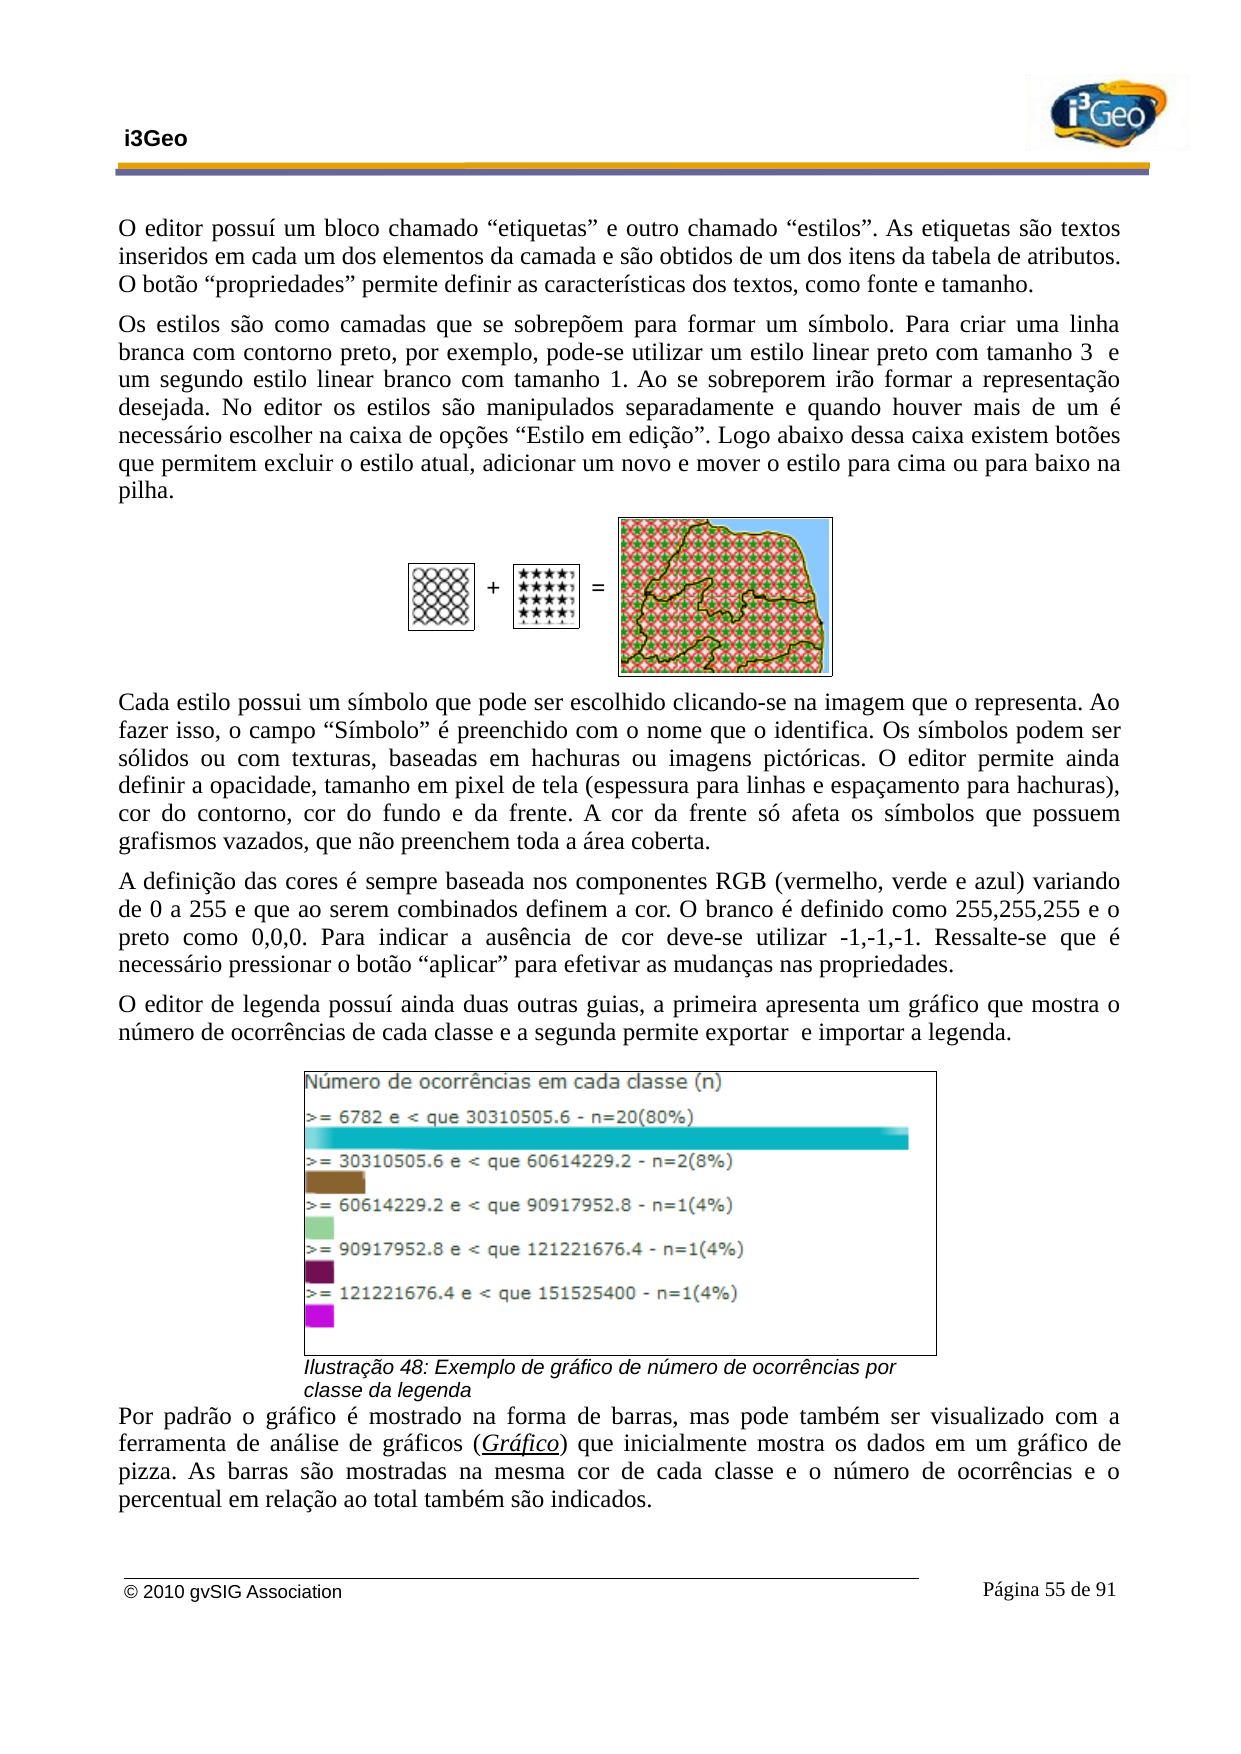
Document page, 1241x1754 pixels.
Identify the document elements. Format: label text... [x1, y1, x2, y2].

text O editor possuí um bloco chamado “etiquetas” e outro chamado “estilos”. As etiquetas são textos inseridos em cada um dos elementos da camada e são obtidos de um dos itens da tabela de atributos. O botão “propriedades” permite definir as características dos textos, como fonte e tamanho. [118, 214, 1122, 298]
text Ilustração 48: Exemplo de gráfico de número de ocorrências por classe da legenda [304, 1356, 936, 1402]
picture [621, 519, 829, 673]
picture [1025, 74, 1191, 151]
text Os estilos são como camadas que se sobrepõem para formar um símbolo. Para criar uma linha branca com contorno preto, por exemplo, pode-se utilizar um estilo linear preto com tamanho 3 e um segundo estilo linear branco com tamanho 1. Ao se sobreporem irão formar a representação desejada. No editor os estilos são manipulados separadamente e quando houver mais de um é necessário escolher na caixa de opções “Estilo em edição”. Logo abaixo dessa caixa existem botões que permitem excluir o estilo atual, adicionar um novo e mover o estilo para cima ou para baixo na pilha. [118, 310, 1122, 504]
picture [305, 1072, 936, 1355]
picture [411, 565, 471, 627]
text Cada estilo possui um símbolo que pode ser escolhido clicando-se na imagem que o representa. Ao fazer isso, o campo “Símbolo” é preenchido com o nome que o identifica. Os símbolos podem ser sólidos ou com texturas, baseadas em hachuras ou imagens pictóricas. O editor permite ainda definir a opacidade, tamanho em pixel de tela (espessura para linhas e espaçamento para hachuras), cor do contorno, cor do fundo e da frente. A cor da frente só afeta os símbolos que possuem grafismos vazados, que não preenchem toda a área coberta. [118, 688, 1122, 855]
picture [516, 567, 576, 626]
text O editor de legenda possuí ainda duas outras guias, a primeira apresenta um gráfico que mostra o número de ocorrências de cada classe e a segunda permite exportar e importar a legenda. [118, 991, 1122, 1046]
text [619, 518, 832, 676]
text Por padrão o gráfico é mostrado na forma de barras, mas pode também ser visualizado com a ferramenta de análise de gráficos (Gráfico) que inicialmente mostra os dados em um gráfico de pizza. As barras são mostradas na mesma cor de cada classe e o número de ocorrências e o percentual em relação ao total também são indicados. [118, 1058, 1122, 1513]
text + = [118, 517, 618, 676]
text [833, 517, 1122, 676]
text A definição das cores é sempre baseada nos componentes RGB (vermelho, verde e azul) variando de 0 a 255 e que ao serem combinados definem a cor. O branco é definido como 255,255,255 e o preto como 0,0,0. Para indicar a ausência de cor deve-se utilizar -1,-1,-1. Ressalte-se que é necessário pressionar o botão “aplicar” para efetivar as mudanças nas propriedades. [118, 867, 1122, 978]
